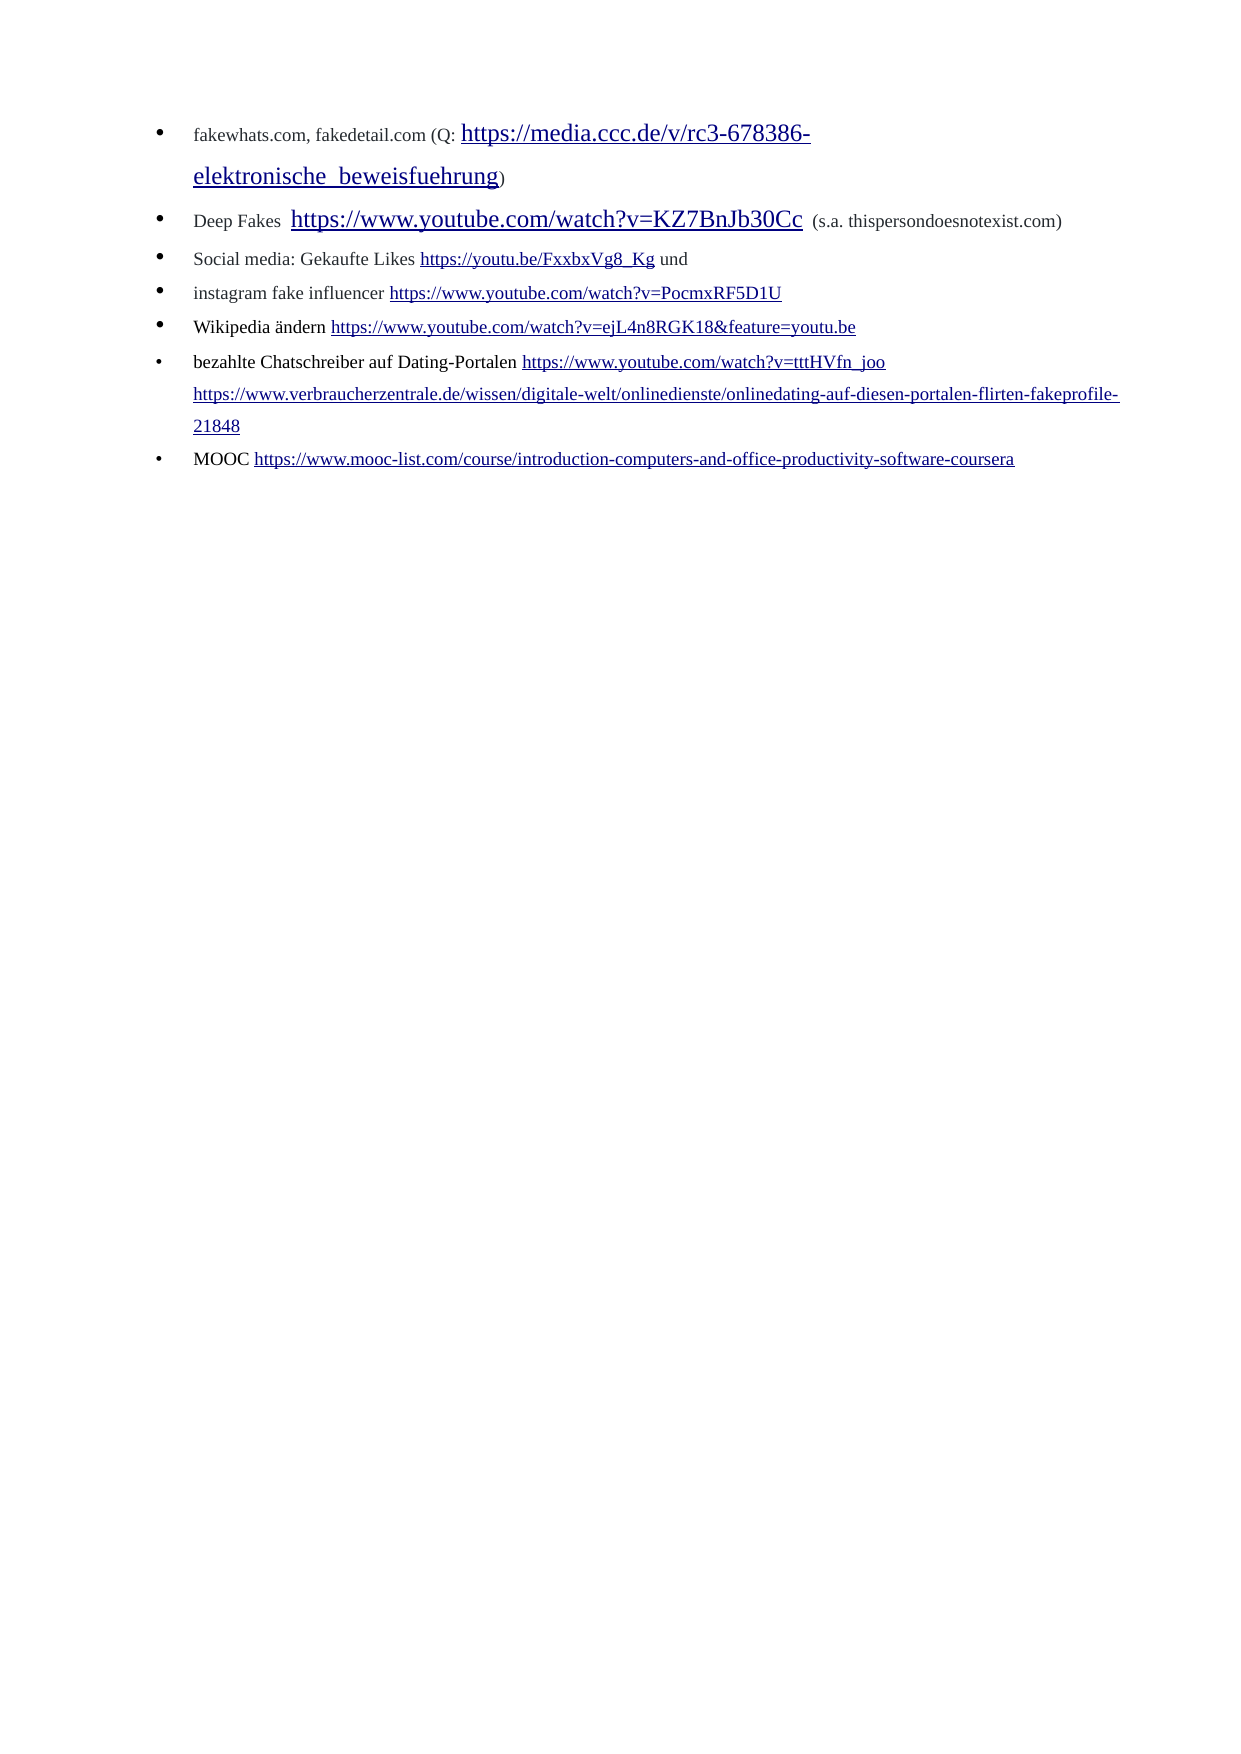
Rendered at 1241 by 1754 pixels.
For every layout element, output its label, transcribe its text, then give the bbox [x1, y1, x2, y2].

list fakewhats.com, fakedetail.com (Q: https://media.ccc.de/v/rc3-678386-elektronische_beweisfuehrung) [156, 118, 1122, 190]
list bezahlte Chatschreiber auf Dating-Portalen https://www.youtube.com/watch?v=tttHVfn_joo https://www.verbraucherzentrale.de/wissen/digitale-welt/onlinedienste/onlinedating-auf-diesen-portalen-flirten-fakeprofile-21848 [156, 351, 1122, 437]
list Deep Fakes https://www.youtube.com/watch?v=KZ7BnJb30Cc (s.a. thispersondoesnotexist.com) [156, 204, 1122, 233]
list instagram fake influencer https://www.youtube.com/watch?v=PocmxRF5D1U [156, 282, 1122, 305]
list Wikipedia ändern https://www.youtube.com/watch?v=ejL4n8RGK18&feature=youtu.be [156, 316, 1122, 339]
list MOOC https://www.mooc-list.com/course/introduction-computers-and-office-productivity-software-coursera [156, 447, 1122, 469]
list Social media: Gekaufte Likes https://youtu.be/FxxbxVg8_Kg und [156, 247, 1122, 270]
